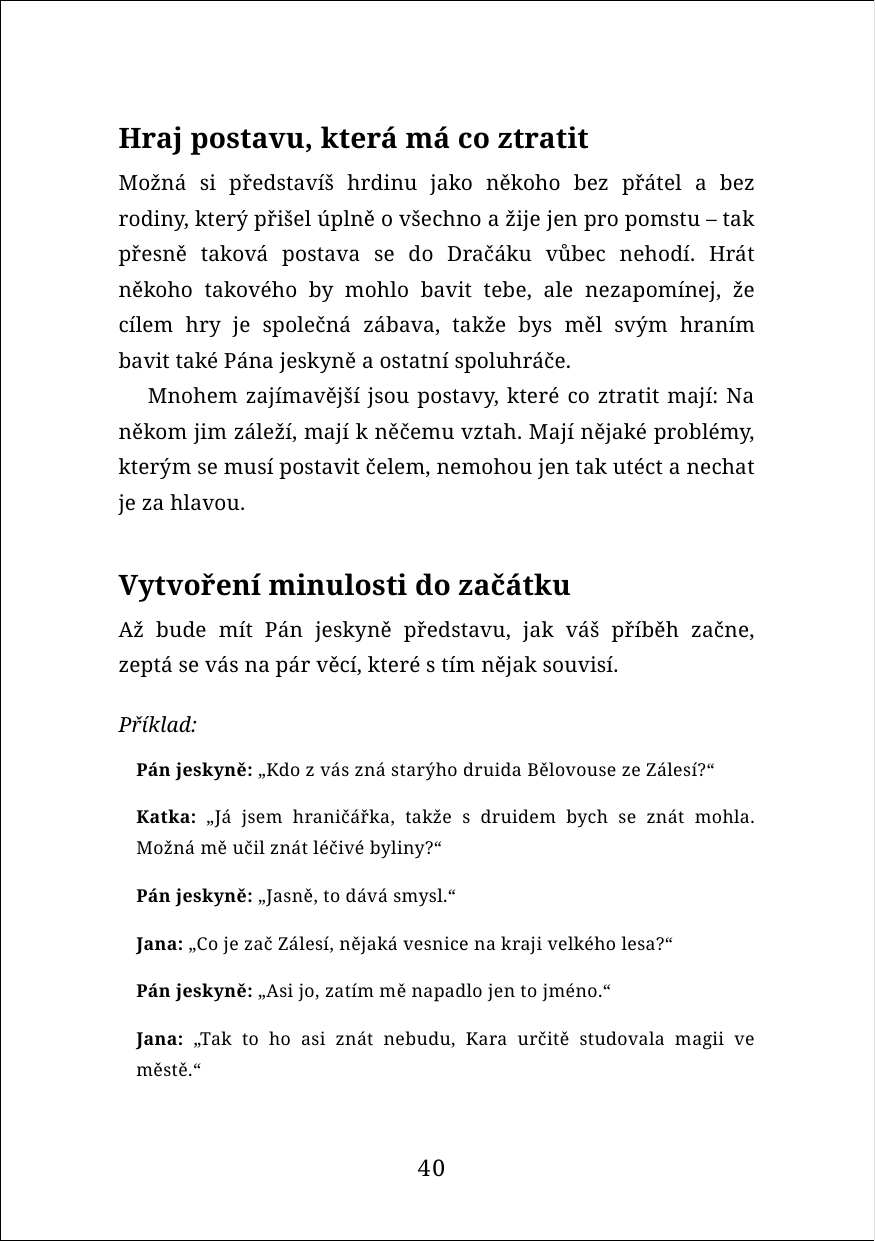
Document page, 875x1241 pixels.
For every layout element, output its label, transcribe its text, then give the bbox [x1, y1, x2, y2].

text Pán jeskyně: „Jasně, to dává smysl.“ [136, 883, 756, 907]
text Jana: „Co je zač Zálesí, nějaká vesnice na kraji velkého lesa?“ [136, 931, 756, 955]
text Pán jeskyně: „Kdo z vás zná starýho druida Bělovouse ze Zálesí?“ [136, 757, 756, 781]
text Možná si představíš hrdinu jako někoho bez přátel a bez rodiny, který přišel úplně o všechno a žije jen pro pomstu – tak přesně taková postava se do Dračáku vůbec nehodí. Hrát někoho takového by mohlo bavit tebe, ale nezapomínej, že cílem hry je společná zábava, takže bys měl svým hraním bavit také Pána jeskyně a ostatní spoluhráče. Mnohem zajímavější jsou postavy, které co ztratit mají: Na někom jim záleží, mají k něčemu vztah. Mají nějaké problémy, kterým se musí postavit čelem, nemohou jen tak utéct a nechat je za hlavou. [118, 168, 756, 516]
subtitle Vytvoření minulosti do začátku [118, 565, 756, 603]
subtitle Hraj postavu, která má co ztratit [118, 118, 756, 157]
text Až bude mít Pán jeskyně představu, jak váš příběh začne, zeptá se vás na pár věcí, které s tím nějak souvisí. [118, 615, 756, 679]
text Pán jeskyně: „Asi jo, zatím mě napadlo jen to jméno.“ [136, 979, 756, 1003]
text Jana: „Tak to ho asi znát nebudu, Kara určitě studovala magii ve městě.“ [136, 1027, 756, 1081]
text Katka: „Já jsem hraničářka, takže s druidem bych se znát mohla. Možná mě učil znát léčivé byliny?“ [136, 805, 756, 859]
text Příklad: [118, 710, 756, 738]
